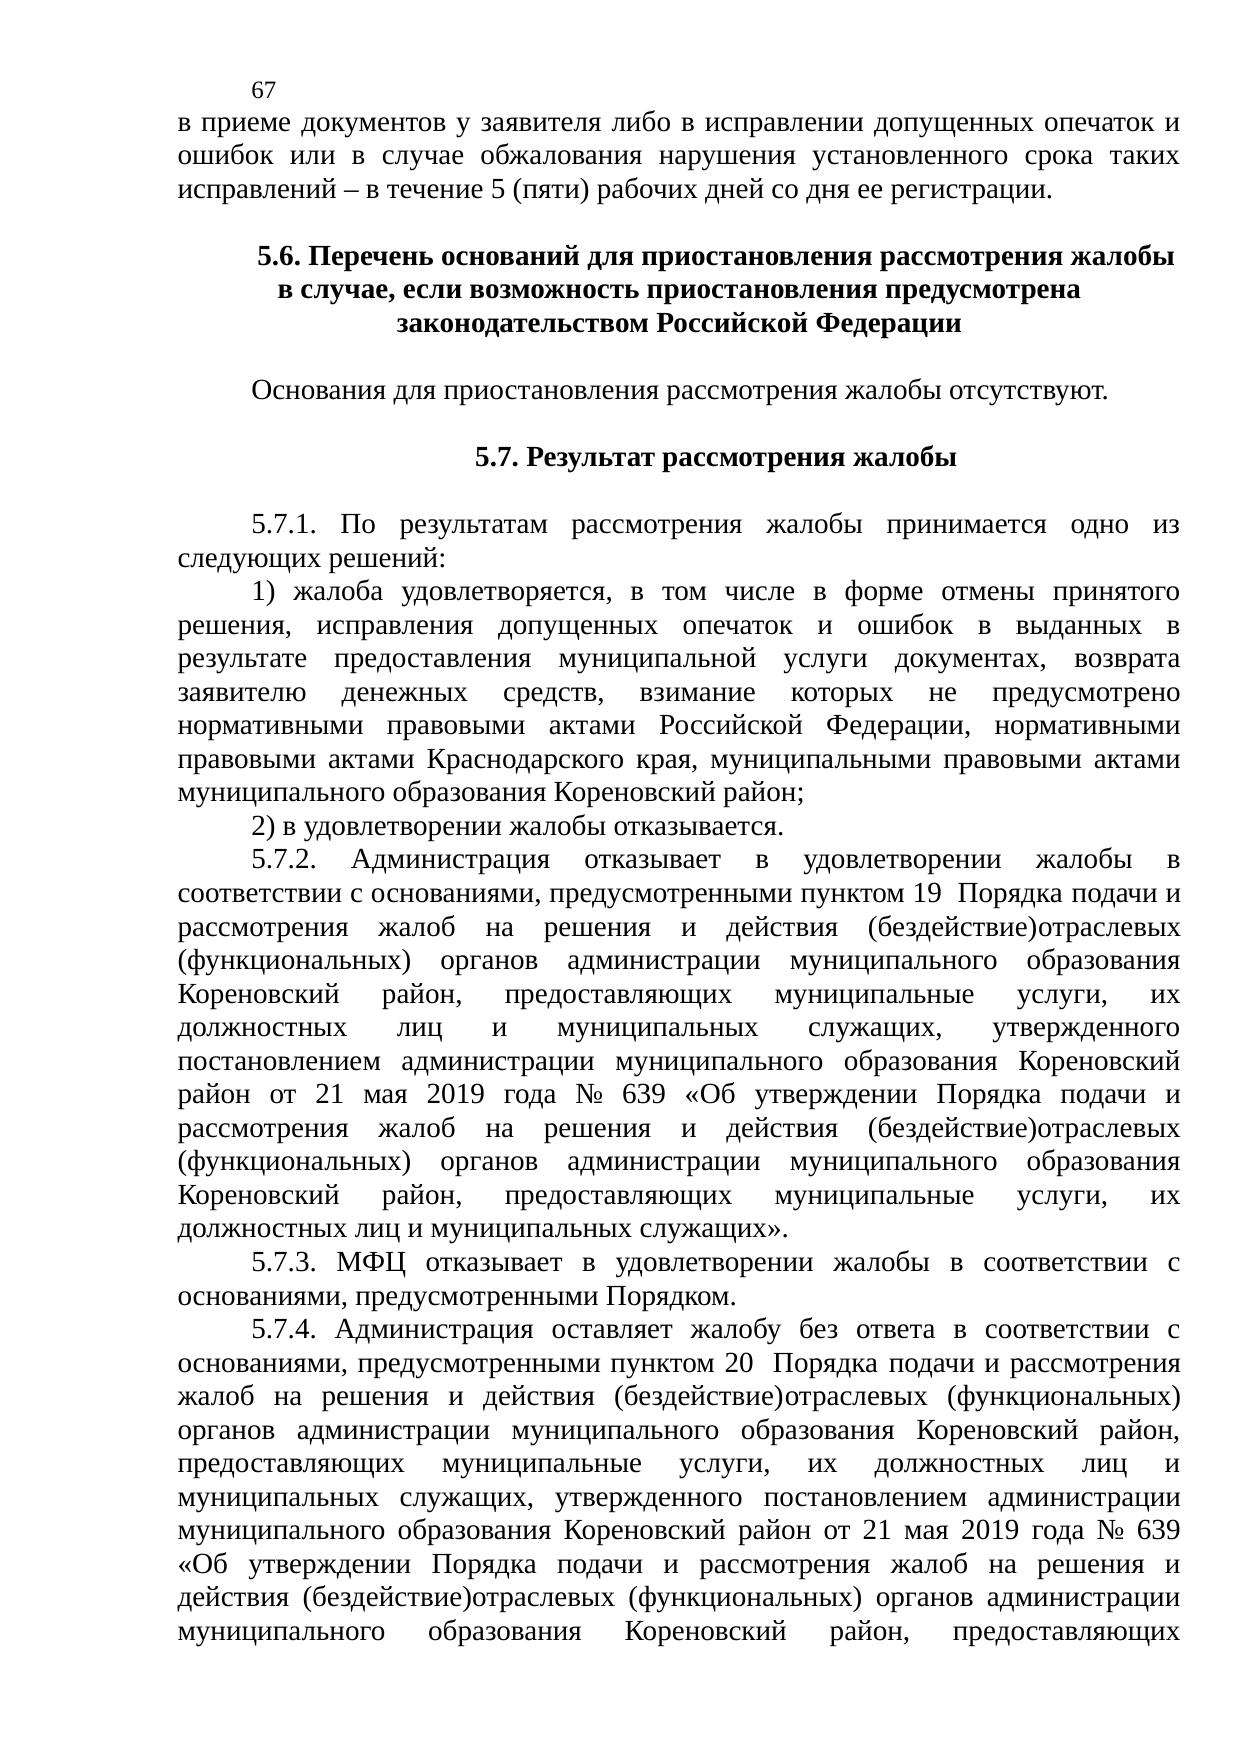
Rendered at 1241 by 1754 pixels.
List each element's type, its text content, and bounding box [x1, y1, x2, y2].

text 5.7.3. МФЦ отказывает в удовлетворении жалобы в соответствии с основаниями, предусмотренными Порядком. [177, 1244, 1181, 1311]
text 1) жалоба удовлетворяется, в том числе в форме отмены принятого решения, исправления допущенных опечаток и ошибок в выданных в результате предоставления муниципальной услуги документах, возврата заявителю денежных средств, взимание которых не предусмотрено нормативными правовыми актами Российской Федерации, нормативными правовыми актами Краснодарского края, муниципальными правовыми актами муниципального образования Кореновский район; [177, 573, 1181, 808]
text 5.7.1. По результатам рассмотрения жалобы принимается одно из следующих решений: [177, 506, 1181, 573]
text 5.6. Перечень оснований для приостановления рассмотрения жалобы в случае, если возможность приостановления предусмотрена законодательством Российской Федерации [177, 238, 1181, 338]
text 5.7.2. Администрация отказывает в удовлетворении жалобы в соответствии с основаниями, предусмотренными пунктом 19 Порядка подачи и рассмотрения жалоб на решения и действия (бездействие)отраслевых (функциональных) органов администрации муниципального образования Кореновский район, предоставляющих муниципальные услуги, их должностных лиц и муниципальных служащих, утвержденного постановлением администрации муниципального образования Кореновский район от 21 мая 2019 года № 639 «Об утверждении Порядка подачи и рассмотрения жалоб на решения и действия (бездействие)отраслевых (функциональных) органов администрации муниципального образования Кореновский район, предоставляющих муниципальные услуги, их должностных лиц и муниципальных служащих». [177, 842, 1181, 1244]
text в приеме документов у заявителя либо в исправлении допущенных опечаток и ошибок или в случае обжалования нарушения установленного срока таких исправлений – в течение 5 (пяти) рабочих дней со дня ее регистрации. [177, 104, 1181, 204]
text 2) в удовлетворении жалобы отказывается. [177, 808, 1181, 842]
text Основания для приостановления рассмотрения жалобы отсутствуют. [177, 372, 1181, 406]
text 5.7.4. Администрация оставляет жалобу без ответа в соответствии с основаниями, предусмотренными пунктом 20 Порядка подачи и рассмотрения жалоб на решения и действия (бездействие)отраслевых (функциональных) органов администрации муниципального образования Кореновский район, предоставляющих муниципальные услуги, их должностных лиц и муниципальных служащих, утвержденного постановлением администрации муниципального образования Кореновский район от 21 мая 2019 года № 639 «Об утверждении Порядка подачи и рассмотрения жалоб на решения и действия (бездействие)отраслевых (функциональных) органов администрации муниципального образования Кореновский район, предоставляющих [177, 1311, 1181, 1647]
text 5.7. Результат рассмотрения жалобы [177, 439, 1181, 473]
